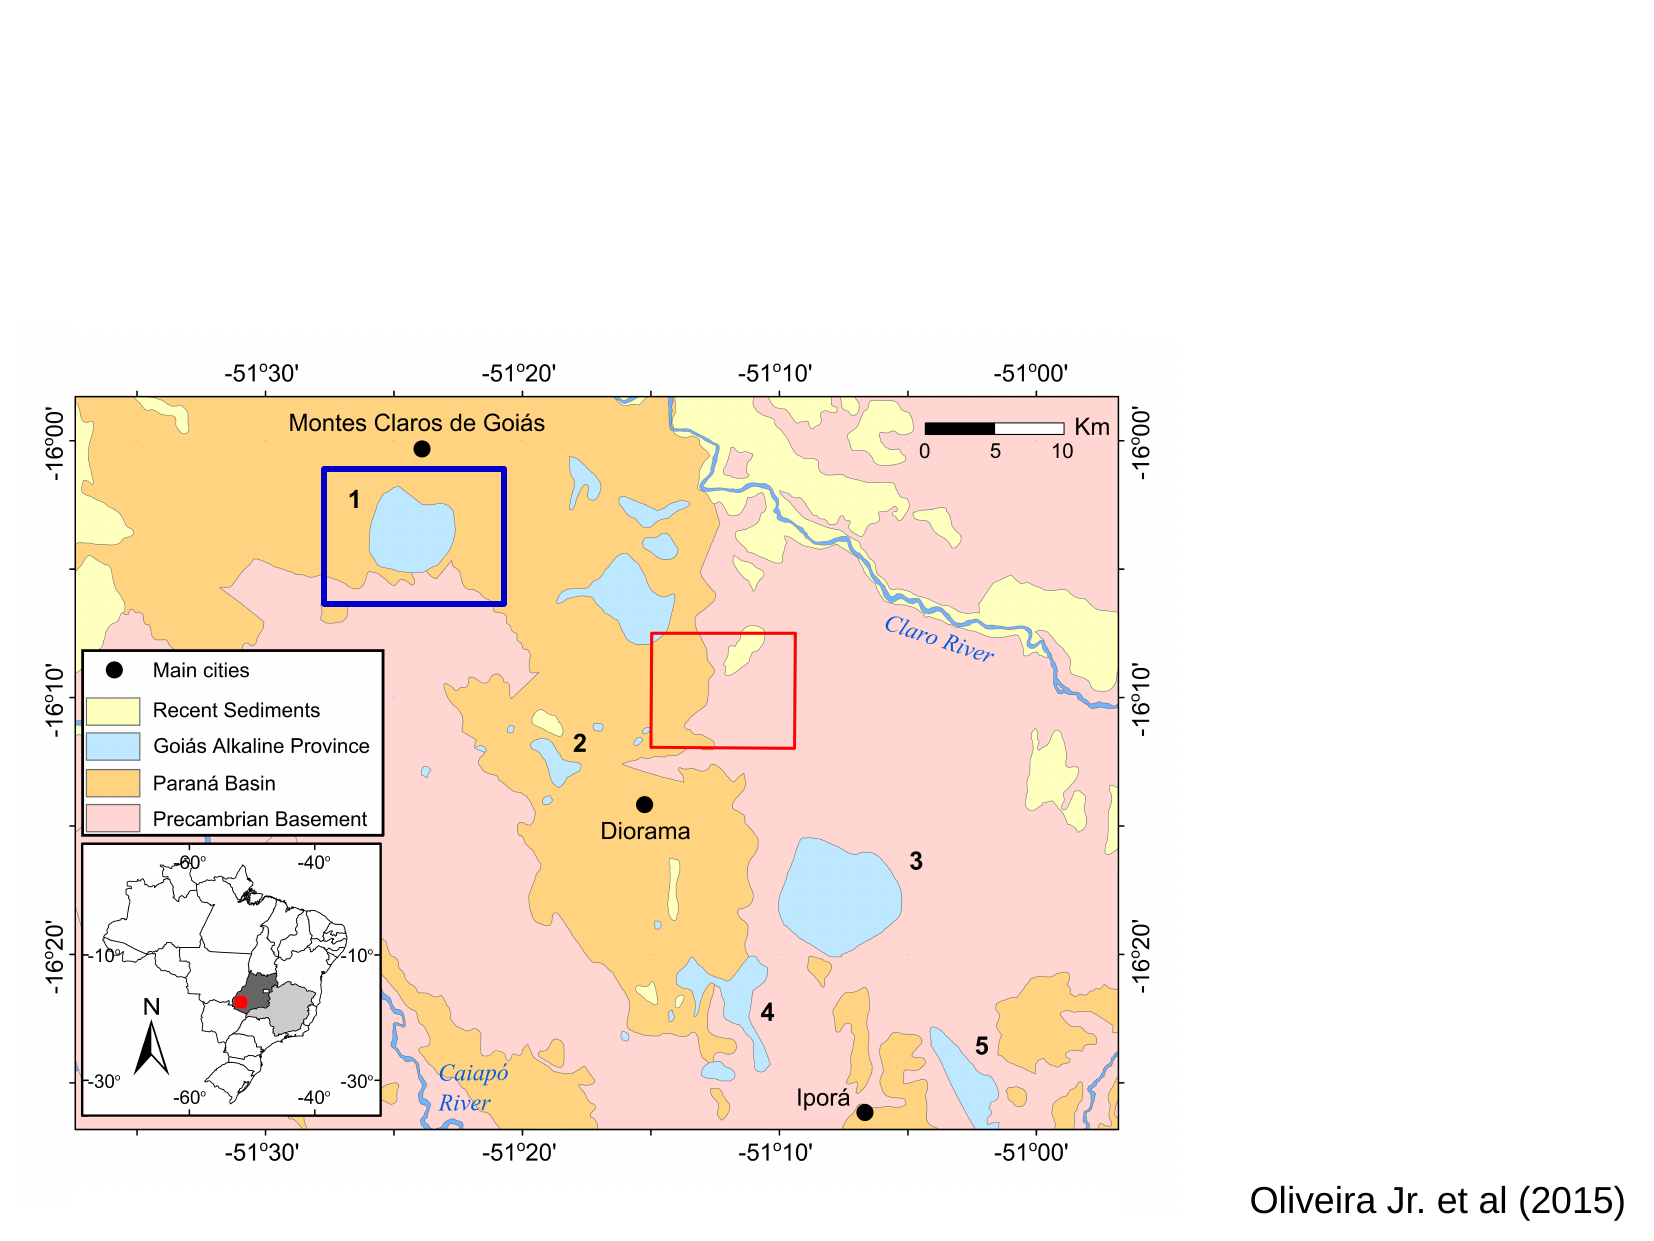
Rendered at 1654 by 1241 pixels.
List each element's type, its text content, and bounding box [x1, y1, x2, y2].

picture [19, 319, 1181, 1220]
text_box Oliveira Jr. et al (2015) [1234, 1171, 1641, 1229]
